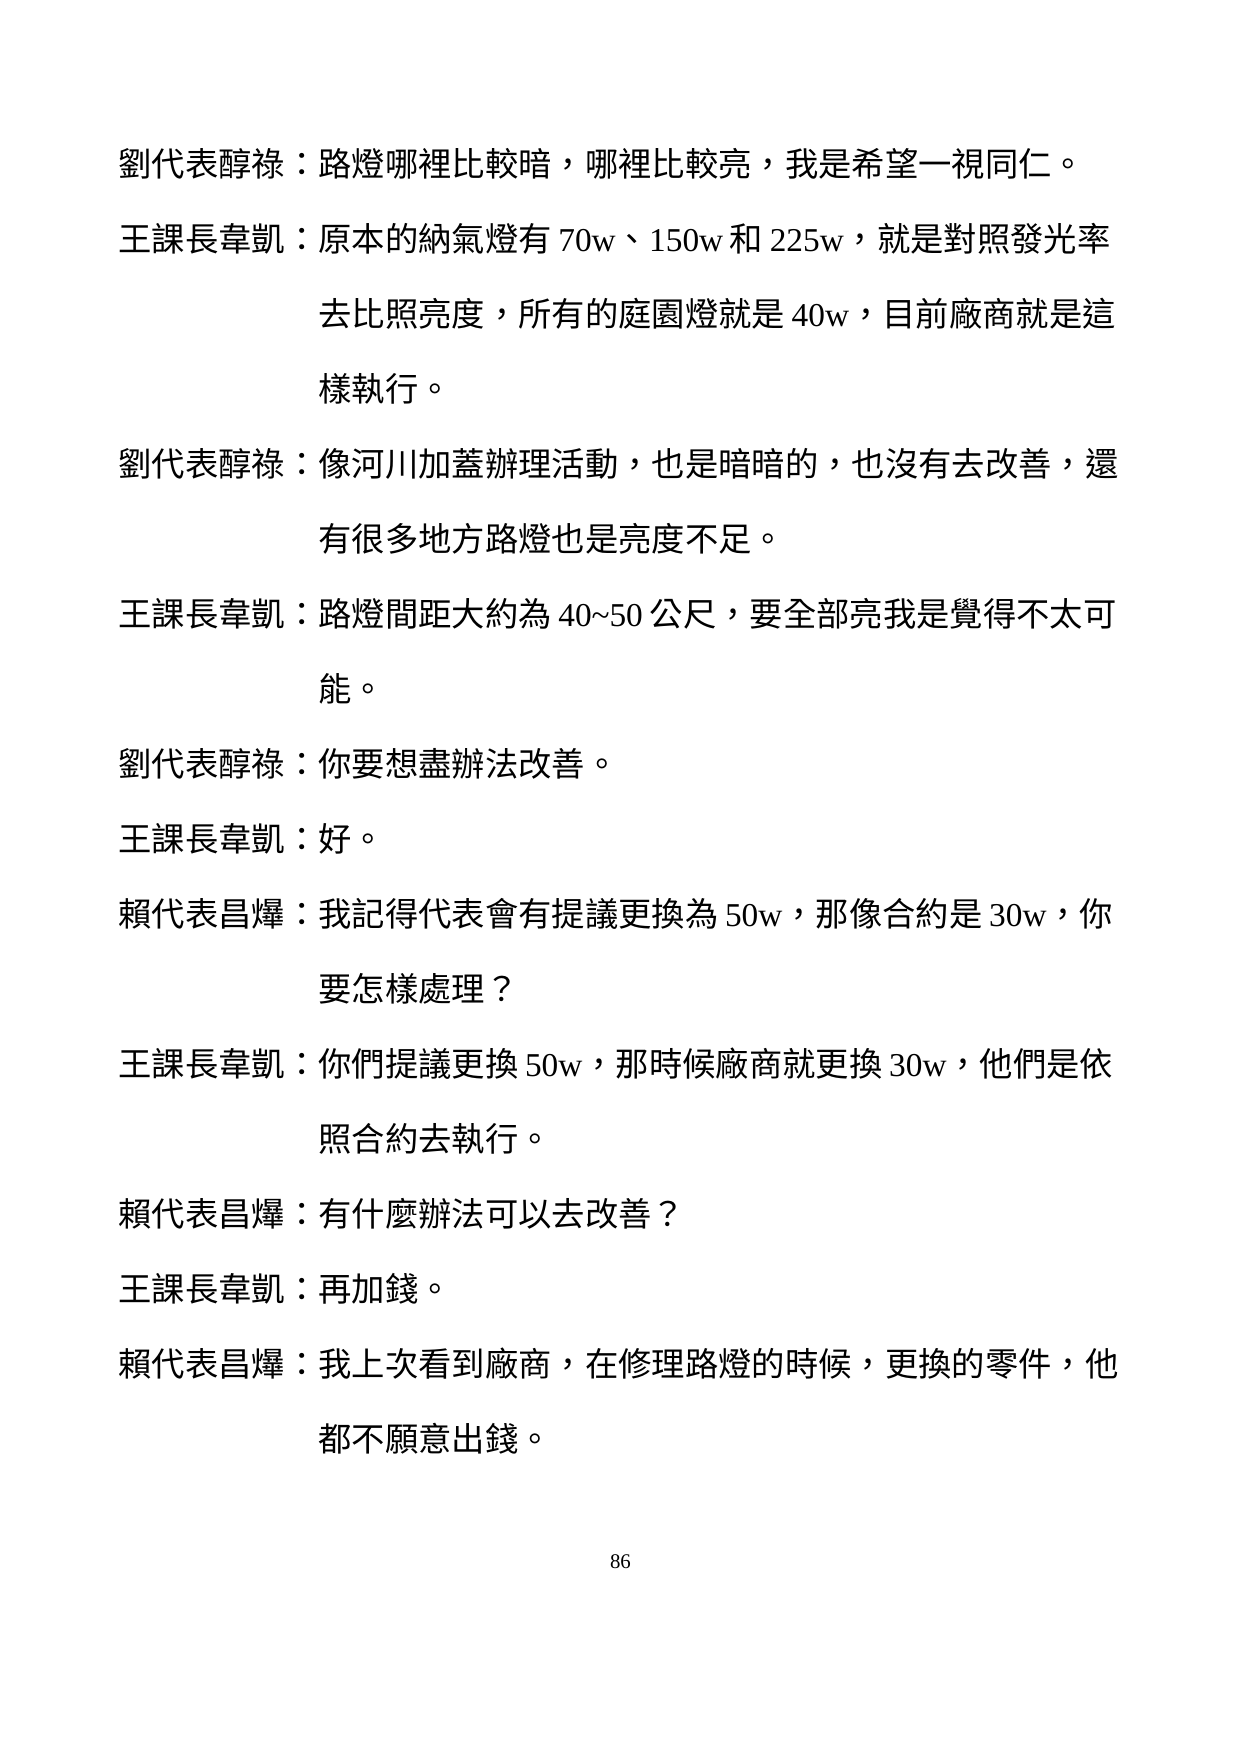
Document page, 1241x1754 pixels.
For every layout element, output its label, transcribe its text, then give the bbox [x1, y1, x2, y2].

text 都不願意出錢。 [118, 1399, 1122, 1474]
text 王課長韋凱：你們提議更換50w，那時候廠商就更換30w，他們是依 [118, 1024, 1122, 1099]
text 樣執行。 [118, 349, 1122, 424]
text 王課長韋凱：再加錢。 [118, 1249, 1122, 1324]
text 王課長韋凱：路燈間距大約為40~50公尺，要全部亮我是覺得不太可 [118, 574, 1122, 649]
text 能。 [118, 649, 1122, 724]
text 賴代表昌爗：我記得代表會有提議更換為50w，那像合約是30w，你 [118, 874, 1122, 949]
text 劉代表醇祿：你要想盡辦法改善。 [118, 724, 1122, 799]
text 去比照亮度，所有的庭園燈就是40w，目前廠商就是這 [118, 274, 1122, 349]
text 要怎樣處理？ [118, 949, 1122, 1024]
text 王課長韋凱：原本的納氣燈有70w、150w和225w，就是對照發光率 [118, 199, 1122, 274]
text 劉代表醇祿：像河川加蓋辦理活動，也是暗暗的，也沒有去改善，還 [118, 424, 1122, 499]
text 王課長韋凱：好。 [118, 799, 1122, 874]
text 賴代表昌爗：我上次看到廠商，在修理路燈的時候，更換的零件，他 [118, 1324, 1122, 1399]
text 有很多地方路燈也是亮度不足。 [118, 499, 1122, 574]
text 劉代表醇祿：路燈哪裡比較暗，哪裡比較亮，我是希望一視同仁。 [118, 124, 1122, 199]
text 賴代表昌爗：有什麼辦法可以去改善？ [118, 1174, 1122, 1249]
text 照合約去執行。 [118, 1099, 1122, 1174]
